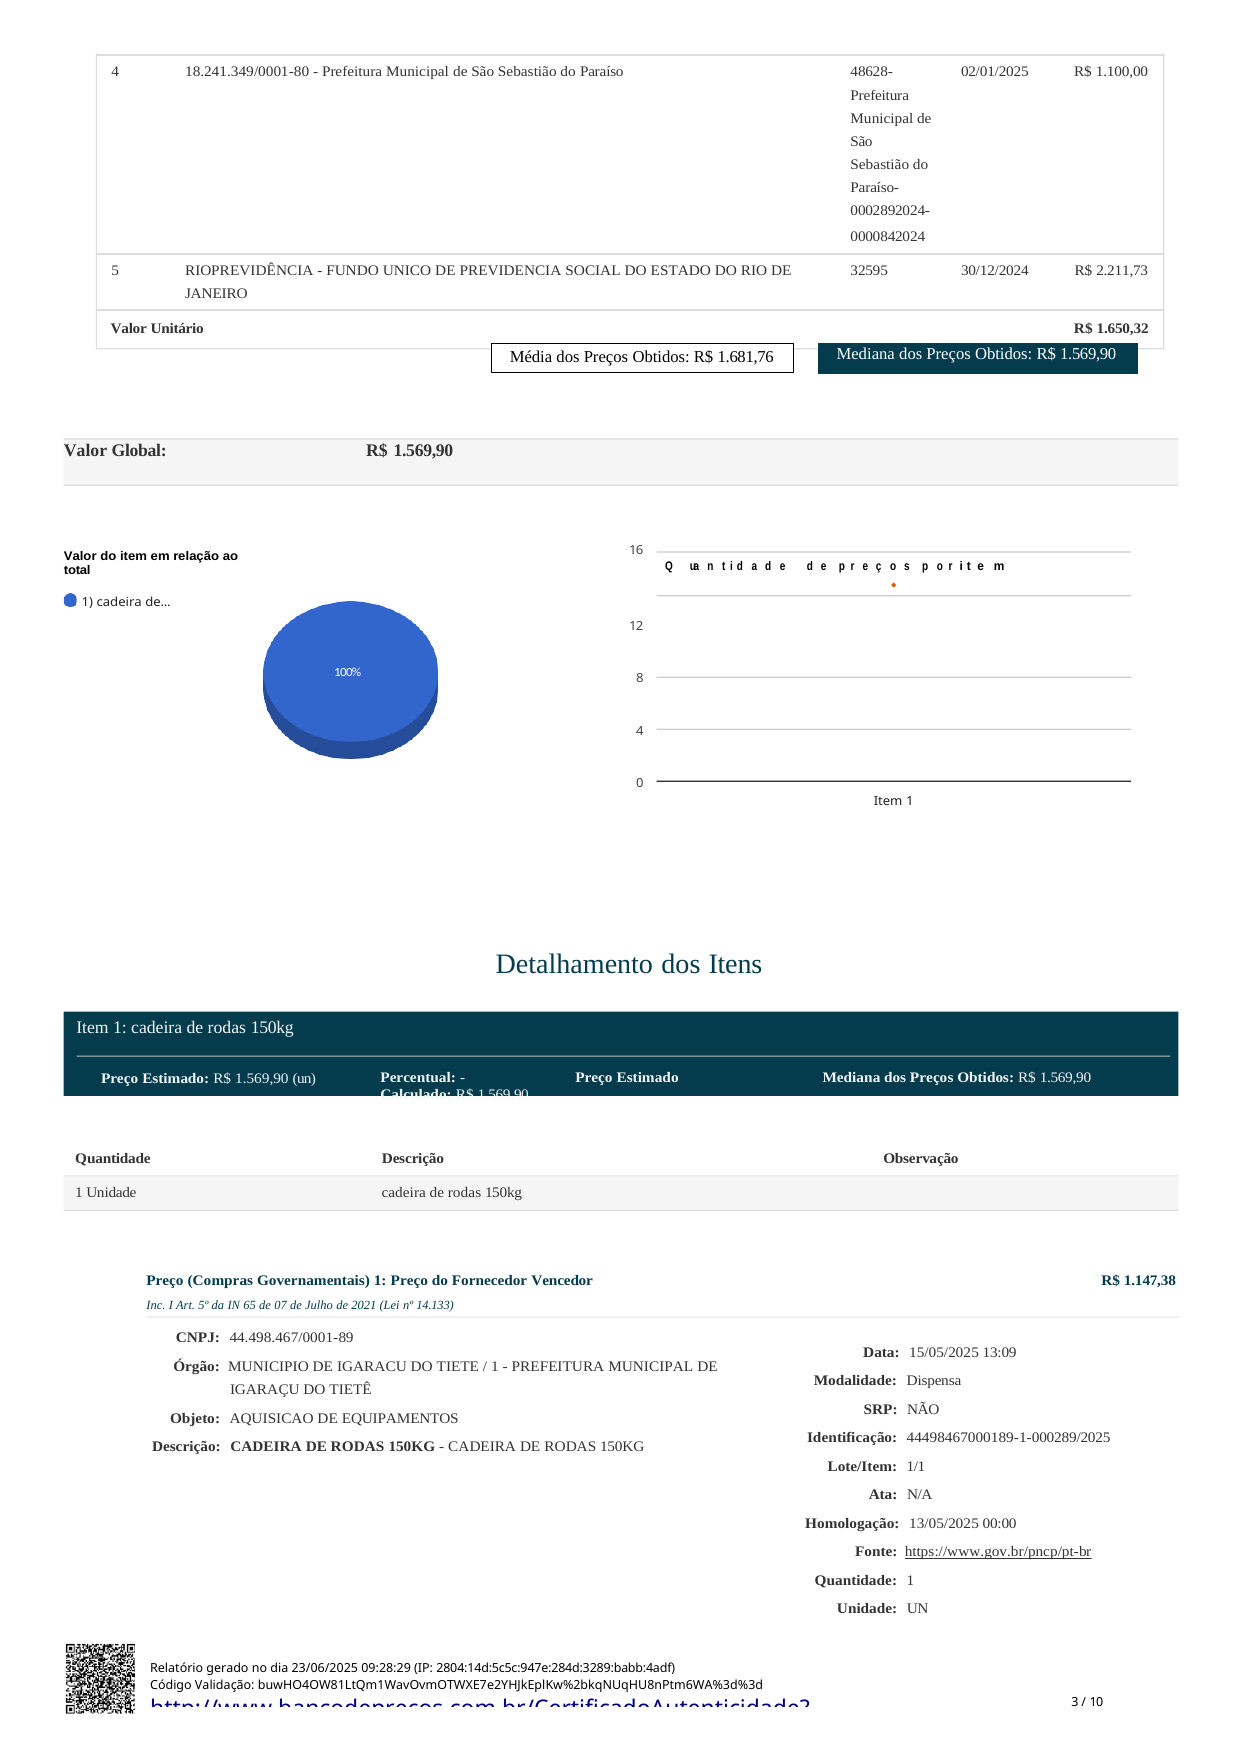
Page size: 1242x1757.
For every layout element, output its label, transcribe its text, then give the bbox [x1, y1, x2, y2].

text Data: 15/05/2025 13:09 [723, 1344, 1017, 1360]
text Órgão: MUNICIPIO DE IGARACU DO TIETE / 1 - PREFEITURA MUNICIPAL DE IGARAÇU DO TIETÊ [173, 1358, 719, 1398]
text Item 1 [605, 792, 1182, 809]
table_cell 0000842024 [821, 224, 946, 253]
text R$ 1.650,32 [97, 320, 1149, 337]
text SRP: NÃO [863, 1401, 1183, 1417]
text 12 [629, 617, 1183, 634]
text Preço (Compras Governamentais) 1: Preço do Fornecedor Vencedor R$ 1.147,38 [146, 1272, 1183, 1289]
text 4 [414, 722, 1182, 739]
table_header 02/01/2025 [946, 56, 1051, 224]
table_header 4 18.241.349/0001-80 - Prefeitura Municipal de São Sebastião do Paraíso [97, 56, 821, 224]
text 8 [438, 669, 1182, 687]
table_cell 32595 [821, 255, 946, 309]
text CNPJ: 44.498.467/0001-89 [176, 1329, 719, 1346]
subtitle Detalhamento dos Itens [97, 947, 1160, 980]
text Quantidade Descrição Observação [75, 1150, 1183, 1167]
text Objeto: AQUISICAO DE EQUIPAMENTOS [170, 1409, 719, 1426]
text Lote/Item: 1/1 [827, 1457, 1183, 1474]
text [98, 722, 288, 739]
table_cell 30/12/2024 [946, 255, 1051, 309]
table_cell R$ 2.211,73 [1051, 255, 1163, 309]
table_cell [946, 224, 1051, 253]
table_cell 5 RIOPREVIDÊNCIA - FUNDO UNICO DE PREVIDENCIA SOCIAL DO ESTADO DO RIO DE JANEIRO [97, 255, 821, 309]
text [59, 320, 95, 337]
text Modalidade: Dispensa [813, 1372, 1183, 1389]
text Homologação: 13/05/2025 00:00 [723, 1514, 1017, 1531]
text Inc. I Art. 5º da IN 65 de 07 de Julho de 2021 (Lei nº 14.133) [146, 1298, 1183, 1312]
text QQuuaannttiiddaaddee ddee pprreeççooss ppoorr iitteemm [665, 557, 1183, 574]
text 16 [629, 545, 1183, 557]
text Quantidade: 1 [814, 1571, 1183, 1588]
text [98, 669, 263, 687]
text 1) cadeira de... [81, 593, 267, 610]
text Identificação: 44498467000189-1-000289/2025 [807, 1429, 1183, 1446]
text Fonte: https://www.gov.br/pncp/pt-br [855, 1543, 1183, 1560]
table_header 48628- Prefeitura Municipal de São Sebastião do Paraíso- 0002892024- [821, 56, 946, 224]
table_cell [1051, 224, 1163, 253]
table_header R$ 1.100,00 [1051, 56, 1163, 224]
table_cell [97, 224, 821, 253]
text Unidade: UN [837, 1600, 1183, 1617]
text Ata: N/A [868, 1486, 1183, 1503]
text Valor do item em relação ao total [64, 549, 267, 577]
text 0 [98, 774, 1182, 791]
text Descrição: CADEIRA DE RODAS 150KG - CADEIRA DE RODAS 150KG [77, 1438, 719, 1454]
